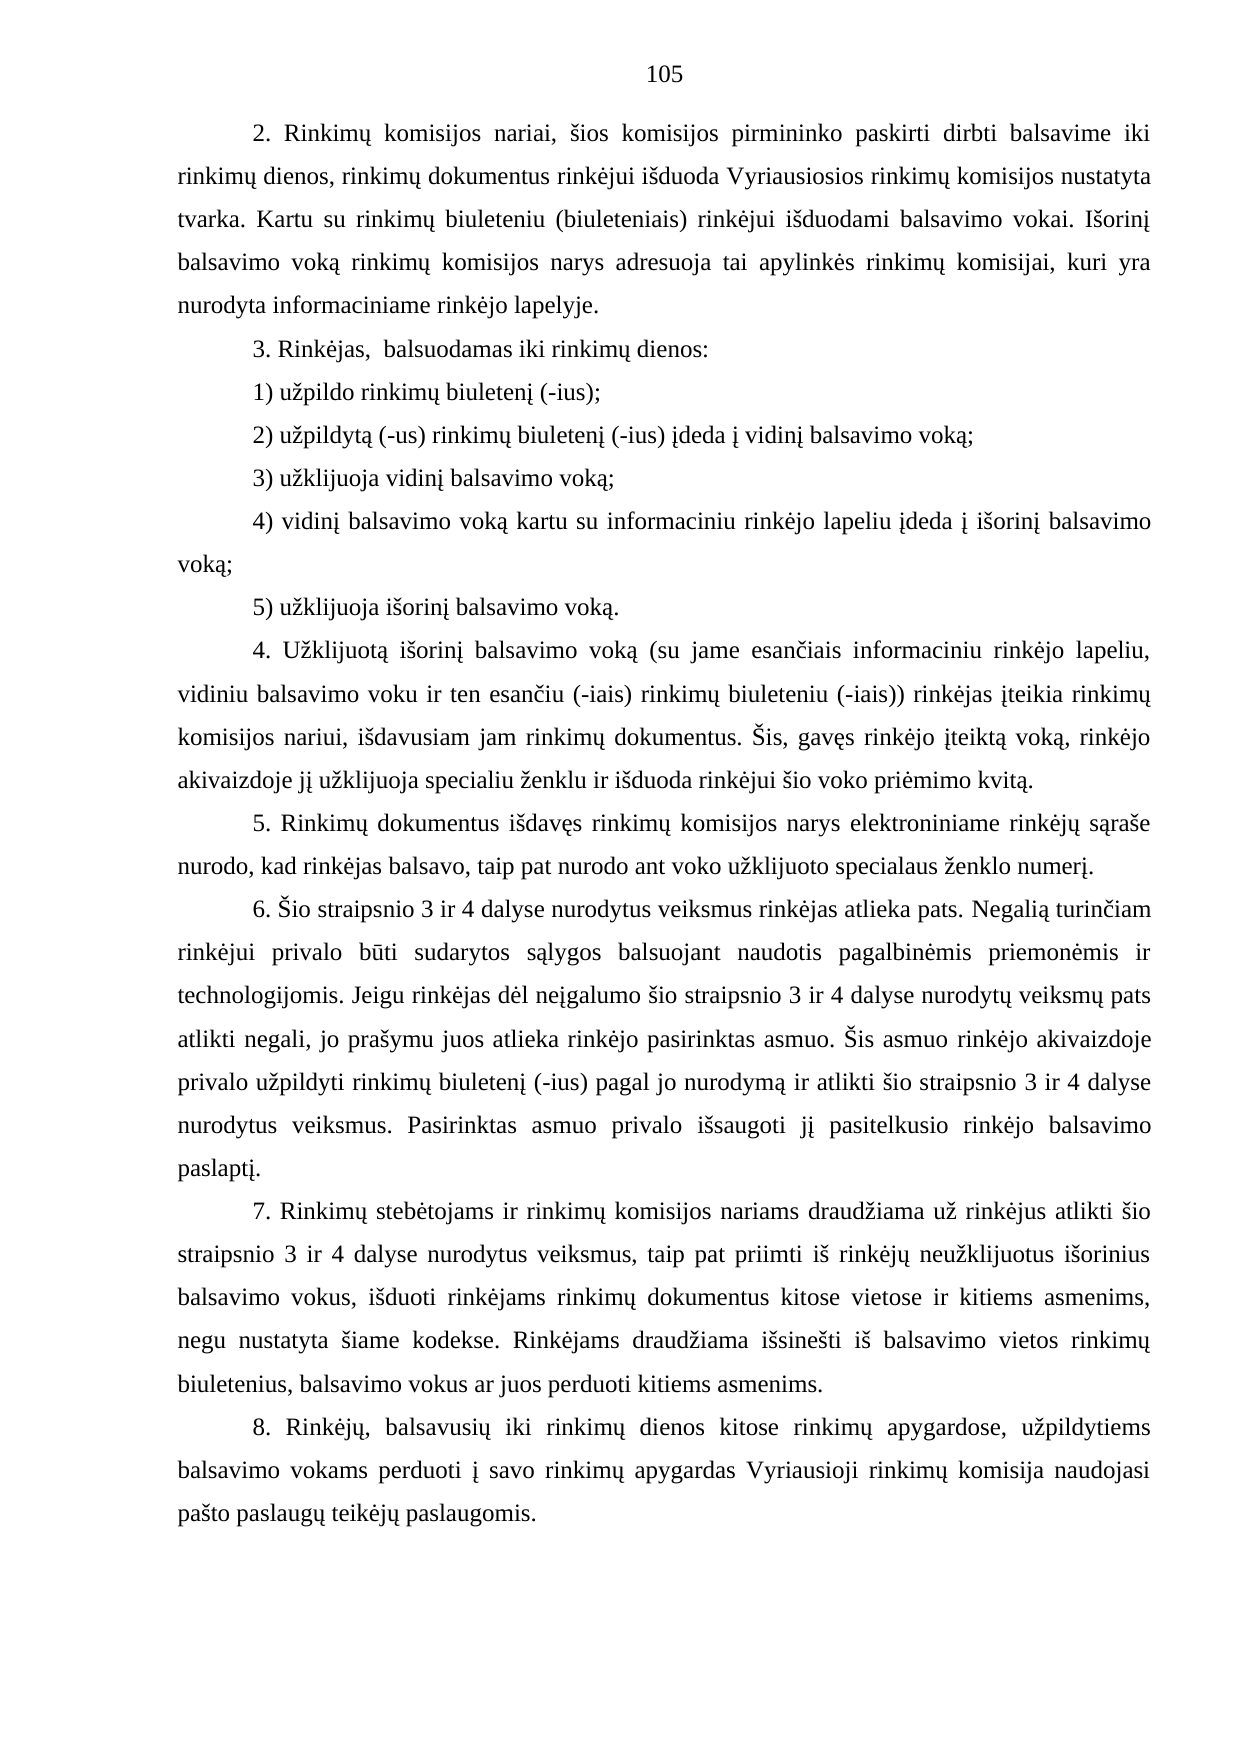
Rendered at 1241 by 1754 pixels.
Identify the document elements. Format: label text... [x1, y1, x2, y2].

text 5. Rinkimų dokumentus išdavęs rinkimų komisijos narys elektroniniame rinkėjų sąraše nurodo, kad rinkėjas balsavo, taip pat nurodo ant voko užklijuoto specialaus ženklo numerį. [177, 808, 1152, 880]
text 4) vidinį balsavimo voką kartu su informaciniu rinkėjo lapeliu įdeda į išorinį balsavimo voką; [177, 506, 1152, 578]
text 3. Rinkėjas, balsuodamas iki rinkimų dienos: [177, 334, 1152, 362]
text 2) užpildytą (-us) rinkimų biuletenį (-ius) įdeda į vidinį balsavimo voką; [177, 420, 1152, 449]
text 8. Rinkėjų, balsavusių iki rinkimų dienos kitose rinkimų apygardose, užpildytiems balsavimo vokams perduoti į savo rinkimų apygardas Vyriausioji rinkimų komisija naudojasi pašto paslaugų teikėjų paslaugomis. [177, 1412, 1152, 1527]
text 3) užklijuoja vidinį balsavimo voką; [177, 463, 1152, 492]
text 4. Užklijuotą išorinį balsavimo voką (su jame esančiais informaciniu rinkėjo lapeliu, vidiniu balsavimo voku ir ten esančiu (-iais) rinkimų biuleteniu (-iais)) rinkėjas įteikia rinkimų komisijos nariui, išdavusiam jam rinkimų dokumentus. Šis, gavęs rinkėjo įteiktą voką, rinkėjo akivaizdoje jį užklijuoja specialiu ženklu ir išduoda rinkėjui šio voko priėmimo kvitą. [177, 636, 1152, 794]
text 2. Rinkimų komisijos nariai, šios komisijos pirmininko paskirti dirbti balsavime iki rinkimų dienos, rinkimų dokumentus rinkėjui išduoda Vyriausiosios rinkimų komisijos nustatyta tvarka. Kartu su rinkimų biuleteniu (biuleteniais) rinkėjui išduodami balsavimo vokai. Išorinį balsavimo voką rinkimų komisijos narys adresuoja tai apylinkės rinkimų komisijai, kuri yra nurodyta informaciniame rinkėjo lapelyje. [177, 118, 1152, 319]
text 6. Šio straipsnio 3 ir 4 dalyse nurodytus veiksmus rinkėjas atlieka pats. Negalią turinčiam rinkėjui privalo būti sudarytos sąlygos balsuojant naudotis pagalbinėmis priemonėmis ir technologijomis. Jeigu rinkėjas dėl neįgalumo šio straipsnio 3 ir 4 dalyse nurodytų veiksmų pats atlikti negali, jo prašymu juos atlieka rinkėjo pasirinktas asmuo. Šis asmuo rinkėjo akivaizdoje privalo užpildyti rinkimų biuletenį (-ius) pagal jo nurodymą ir atlikti šio straipsnio 3 ir 4 dalyse nurodytus veiksmus. Pasirinktas asmuo privalo išsaugoti jį pasitelkusio rinkėjo balsavimo paslaptį. [177, 894, 1152, 1182]
text 7. Rinkimų stebėtojams ir rinkimų komisijos nariams draudžiama už rinkėjus atlikti šio straipsnio 3 ir 4 dalyse nurodytus veiksmus, taip pat priimti iš rinkėjų neužklijuotus išorinius balsavimo vokus, išduoti rinkėjams rinkimų dokumentus kitose vietose ir kitiems asmenims, negu nustatyta šiame kodekse. Rinkėjams draudžiama išsinešti iš balsavimo vietos rinkimų biuletenius, balsavimo vokus ar juos perduoti kitiems asmenims. [177, 1196, 1152, 1397]
text 5) užklijuoja išorinį balsavimo voką. [177, 592, 1152, 621]
text 1) užpildo rinkimų biuletenį (-ius); [177, 377, 1152, 406]
